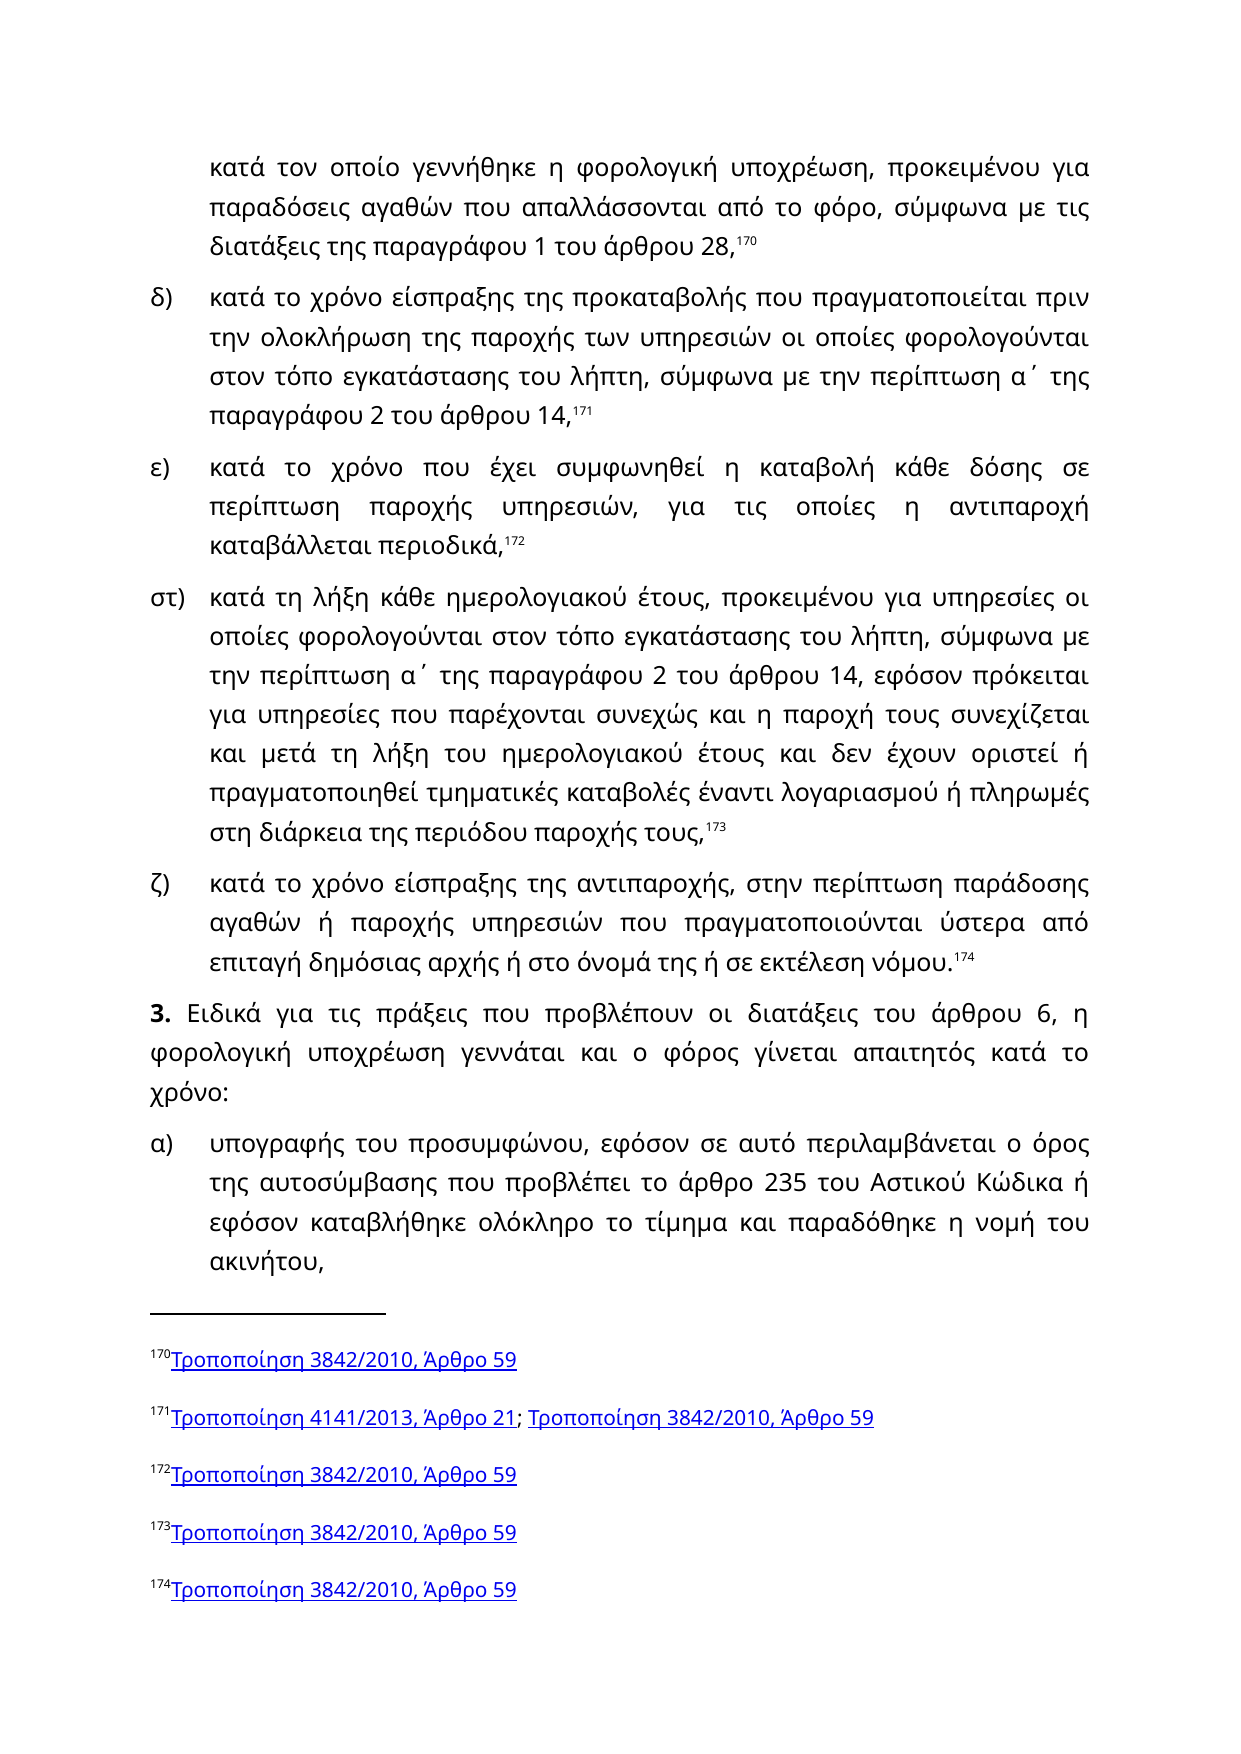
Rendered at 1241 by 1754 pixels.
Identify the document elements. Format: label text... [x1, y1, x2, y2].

text Τροποποίηση 3842/2010, Άρθρο 59 [150, 1576, 1090, 1604]
text Τροποποίηση 4141/2013, Άρθρο 21; Τροποποίηση 3842/2010, Άρθρο 59 [150, 1403, 1090, 1431]
list ζ) κατά το χρόνο είσπραξης της αντιπαροχής, στην περίπτωση παράδοσης αγαθών ή παροχής υπηρεσιών που πραγματοποιούνται ύστερα από επιταγή δημόσιας αρχής ή στο όνομά της ή σε εκτέλεση νόμου. [150, 866, 1090, 978]
text Τροποποίηση 3842/2010, Άρθρο 59 [150, 1345, 1090, 1373]
list α) υπογραφής του προσυμφώνου, εφόσον σε αυτό περιλαμβάνεται ο όρος της αυτοσύμβασης που προβλέπει το άρθρο 235 του Αστικού Κώδικα ή εφόσον καταβλήθηκε ολόκληρο το τίμημα και παραδόθηκε η νομή του ακινήτου, [150, 1126, 1090, 1277]
text Τροποποίηση 3842/2010, Άρθρο 59 [150, 1460, 1090, 1489]
list ε) κατά το χρόνο που έχει συμφωνηθεί η καταβολή κάθε δόσης σε περίπτωση παροχής υπηρεσιών, για τις οποίες η αντιπαροχή καταβάλλεται περιοδικά, [150, 449, 1090, 562]
text 3. Ειδικά για τις πράξεις που προβλέπουν οι διατάξεις του άρθρου 6, η φορολογική υποχρέωση γεννάται και ο φόρος γίνεται απαιτητός κατά το χρόνο: [150, 996, 1090, 1108]
list δ) κατά το χρόνο είσπραξης της προκαταβολής που πραγματοποιείται πριν την ολοκλήρωση της παροχής των υπηρεσιών οι οποίες φορολογούνται στον τόπο εγκατάστασης του λήπτη, σύμφωνα με την περίπτωση α΄ της παραγράφου 2 του άρθρου 14, [150, 280, 1090, 432]
list κατά τον οποίο γεννήθηκε η φορολογική υποχρέωση, προκειμένου για παραδόσεις αγαθών που απαλλάσσονται από το φόρο, σύμφωνα με τις διατάξεις της παραγράφου 1 του άρθρου 28, [150, 150, 1090, 262]
text Τροποποίηση 3842/2010, Άρθρο 59 [150, 1518, 1090, 1546]
list στ) κατά τη λήξη κάθε ημερολογιακού έτους, προκειμένου για υπηρεσίες οι οποίες φορολογούνται στον τόπο εγκατάστασης του λήπτη, σύμφωνα με την περίπτωση α΄ της παραγράφου 2 του άρθρου 14, εφόσον πρόκειται για υπηρεσίες που παρέχονται συνεχώς και η παροχή τους συνεχίζεται και μετά τη λήξη του ημερολογιακού έτους και δεν έχουν οριστεί ή πραγματοποιηθεί τμηματικές καταβολές έναντι λογαριασμού ή πληρωμές στη διάρκεια της περιόδου παροχής τους, [150, 579, 1090, 848]
